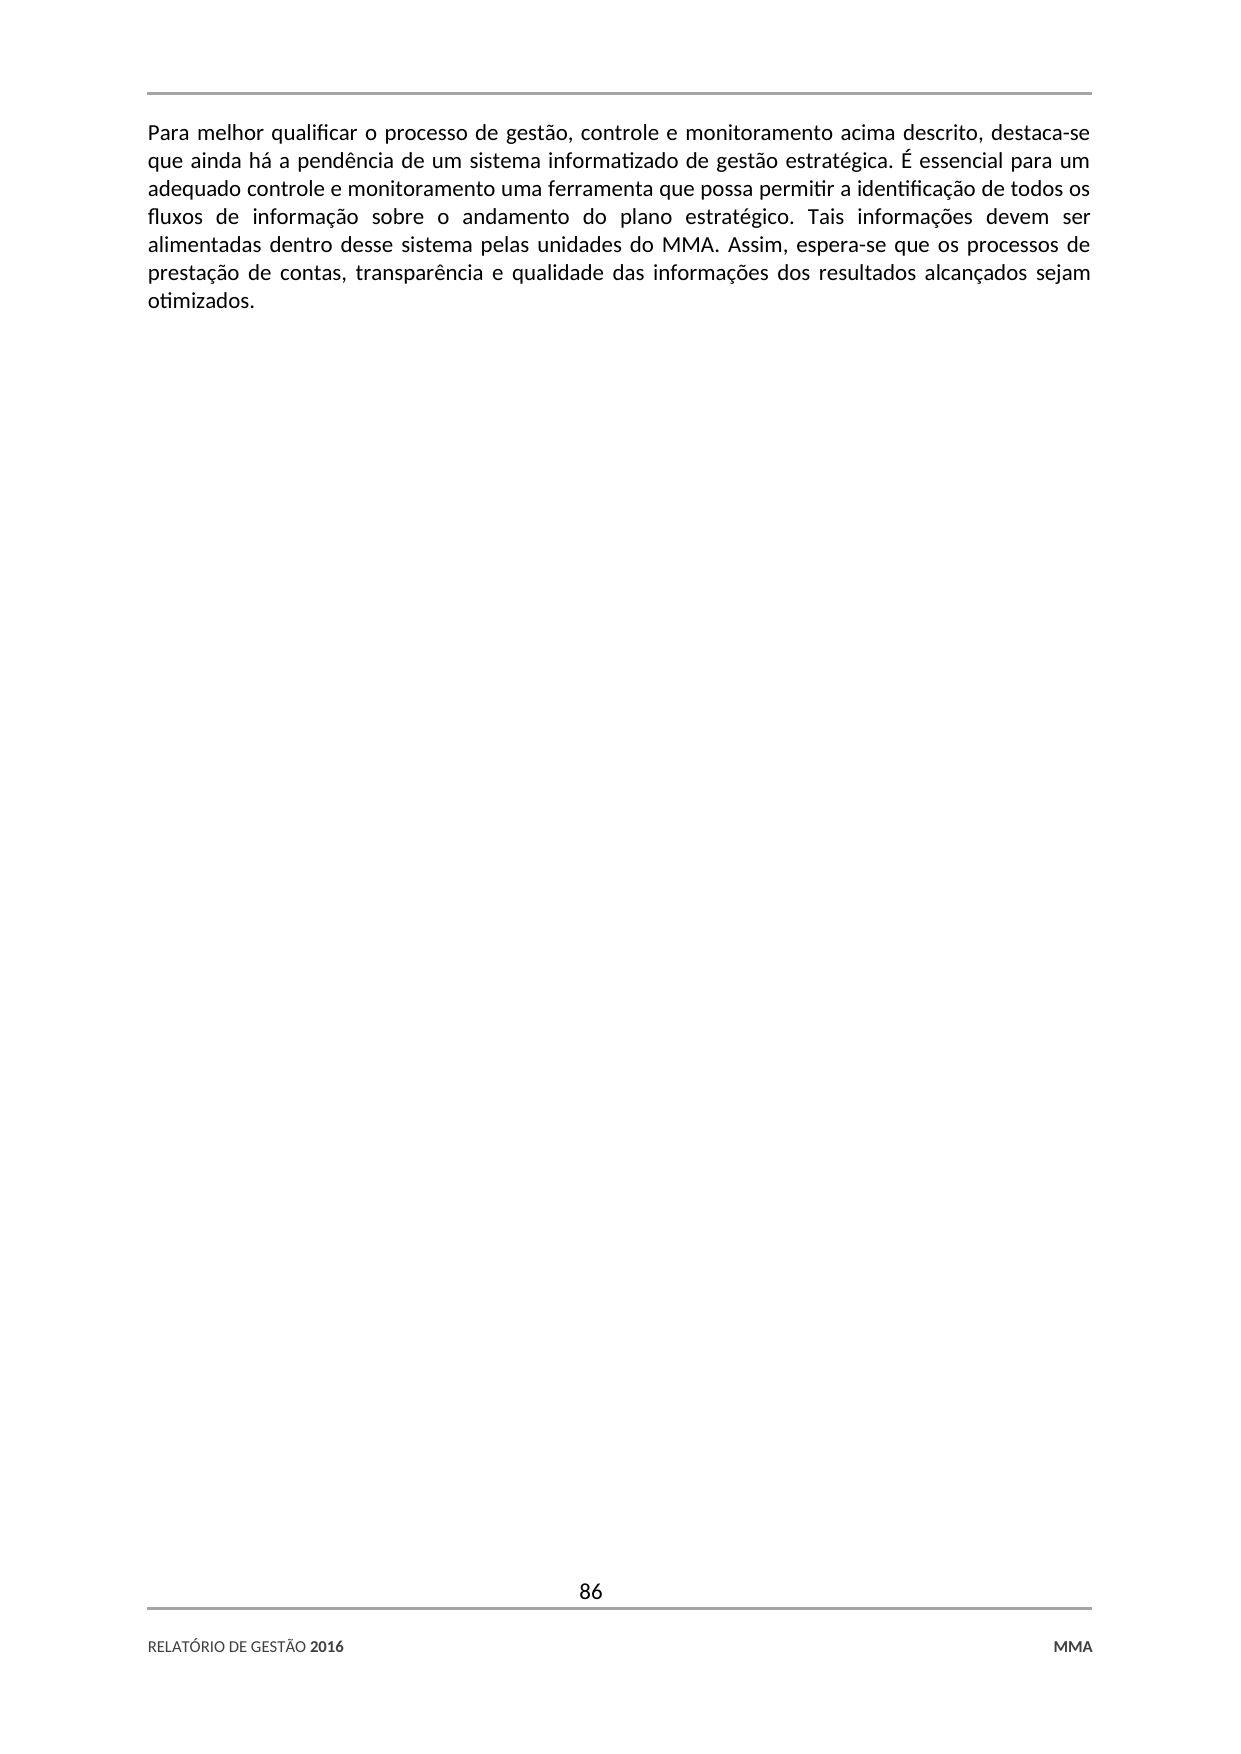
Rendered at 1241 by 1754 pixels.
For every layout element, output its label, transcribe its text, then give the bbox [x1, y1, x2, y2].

text Para melhor qualificar o processo de gestão, controle e monitoramento acima descrito, destaca-se que ainda há a pendência de um sistema informatizado de gestão estratégica. É essencial para um adequado controle e monitoramento uma ferramenta que possa permitir a identificação de todos os fluxos de informação sobre o andamento do plano estratégico. Tais informações devem ser alimentadas dentro desse sistema pelas unidades do MMA. Assim, espera-se que os processos de prestação de contas, transparência e qualidade das informações dos resultados alcançados sejam otimizados. [148, 118, 1092, 314]
